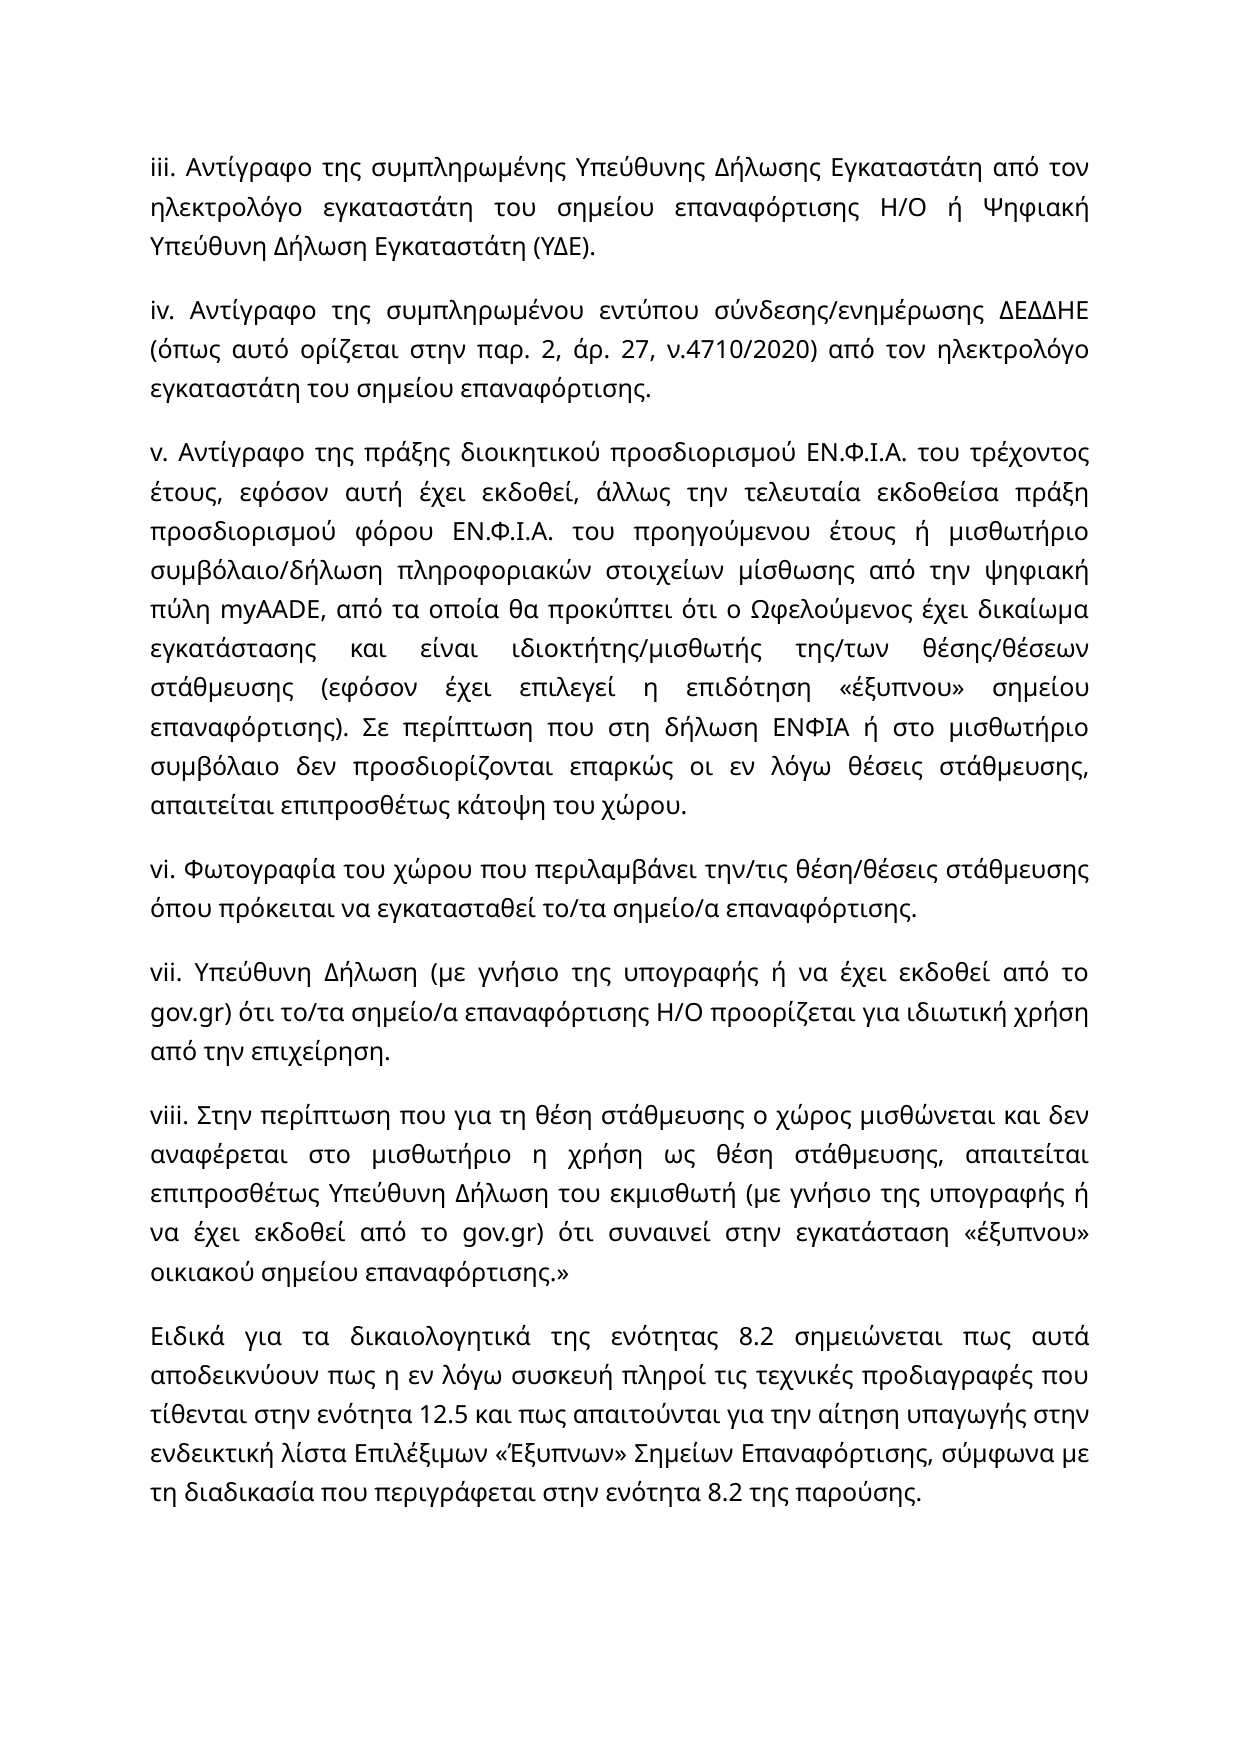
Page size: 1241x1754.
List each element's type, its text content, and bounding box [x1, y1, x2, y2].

text Ειδικά για τα δικαιολογητικά της ενότητας 8.2 σημειώνεται πως αυτά αποδεικνύουν πως η εν λόγω συσκευή πληροί τις τεχνικές προδιαγραφές που τίθενται στην ενότητα 12.5 και πως απαιτούνται για την αίτηση υπαγωγής στην ενδεικτική λίστα Επιλέξιμων «Έξυπνων» Σημείων Επαναφόρτισης, σύμφωνα με τη διαδικασία που περιγράφεται στην ενότητα 8.2 της παρούσης. [150, 1318, 1090, 1509]
text iv. Αντίγραφο της συμπληρωμένου εντύπου σύνδεσης/ενημέρωσης ΔΕΔΔΗΕ (όπως αυτό ορίζεται στην παρ. 2, άρ. 27, ν.4710/2020) από τον ηλεκτρολόγο εγκαταστάτη του σημείου επαναφόρτισης. [150, 292, 1090, 405]
text viii. Στην περίπτωση που για τη θέση στάθμευσης ο χώρος μισθώνεται και δεν αναφέρεται στο μισθωτήριο η χρήση ως θέση στάθμευσης, απαιτείται επιπροσθέτως Υπεύθυνη Δήλωση του εκμισθωτή (με γνήσιο της υπογραφής ή να έχει εκδοθεί από το gov.gr) ότι συναινεί στην εγκατάσταση «έξυπνου» οικιακού σημείου επαναφόρτισης.» [150, 1097, 1090, 1288]
text vii. Υπεύθυνη Δήλωση (με γνήσιο της υπογραφής ή να έχει εκδοθεί από το gov.gr) ότι το/τα σημείο/α επαναφόρτισης Η/Ο προορίζεται για ιδιωτική χρήση από την επιχείρηση. [150, 955, 1090, 1067]
text iii. Αντίγραφο της συμπληρωμένης Υπεύθυνης Δήλωσης Εγκαταστάτη από τον ηλεκτρολόγο εγκαταστάτη του σημείου επαναφόρτισης Η/Ο ή Ψηφιακή Υπεύθυνη Δήλωση Εγκαταστάτη (ΥΔΕ). [150, 150, 1090, 262]
text v. Αντίγραφο της πράξης διοικητικού προσδιορισμού ΕΝ.Φ.Ι.Α. του τρέχοντος έτους, εφόσον αυτή έχει εκδοθεί, άλλως την τελευταία εκδοθείσα πράξη προσδιορισμού φόρου ΕΝ.Φ.Ι.Α. του προηγούμενου έτους ή μισθωτήριο συμβόλαιο/δήλωση πληροφοριακών στοιχείων μίσθωσης από την ψηφιακή πύλη myAADE, από τα οποία θα προκύπτει ότι ο Ωφελούμενος έχει δικαίωμα εγκατάστασης και είναι ιδιοκτήτης/μισθωτής της/των θέσης/θέσεων στάθμευσης (εφόσον έχει επιλεγεί η επιδότηση «έξυπνου» σημείου επαναφόρτισης). Σε περίπτωση που στη δήλωση ΕΝΦΙΑ ή στο μισθωτήριο συμβόλαιο δεν προσδιορίζονται επαρκώς οι εν λόγω θέσεις στάθμευσης, απαιτείται επιπροσθέτως κάτοψη του χώρου. [150, 435, 1090, 822]
text vi. Φωτογραφία του χώρου που περιλαμβάνει την/τις θέση/θέσεις στάθμευσης όπου πρόκειται να εγκατασταθεί το/τα σημείο/α επαναφόρτισης. [150, 852, 1090, 925]
